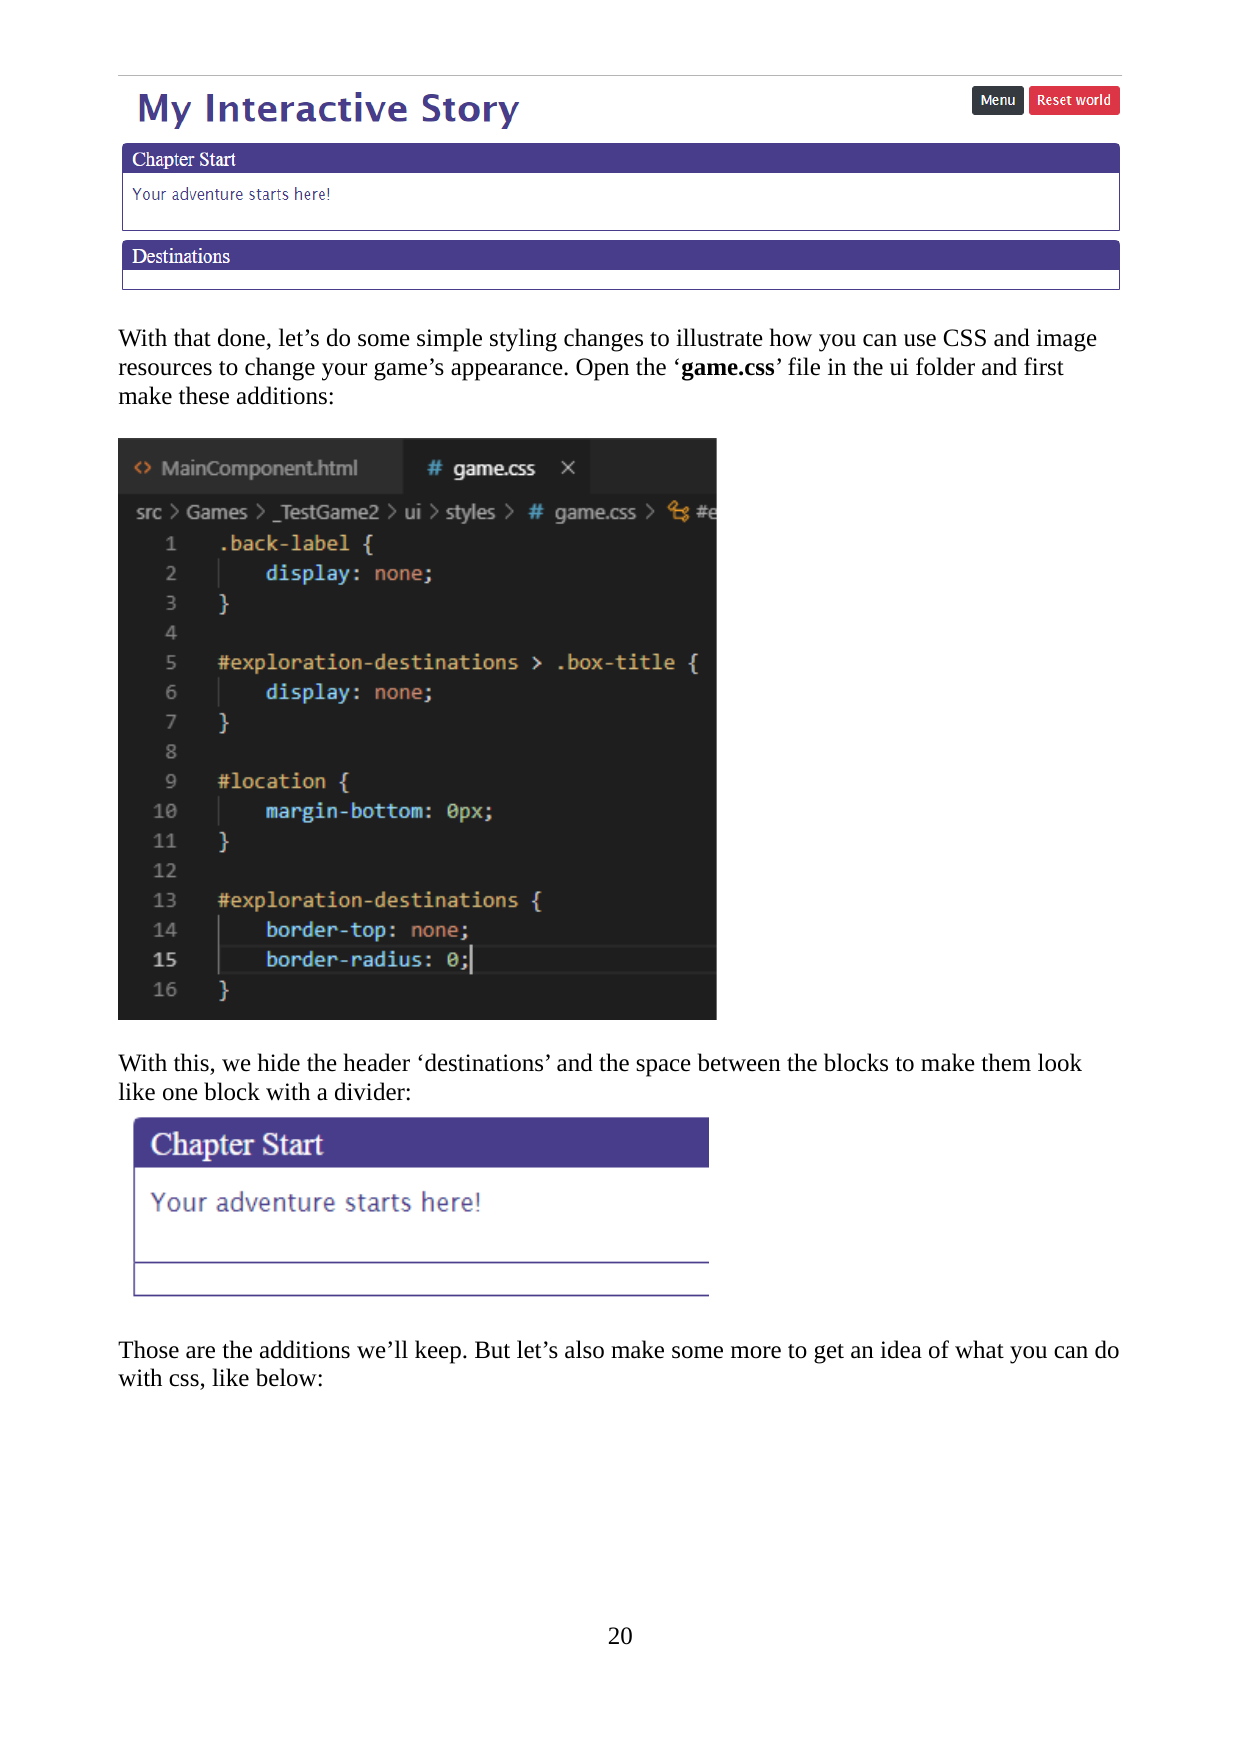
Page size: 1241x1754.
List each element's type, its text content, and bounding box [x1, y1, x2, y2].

text With this, we hide the header ‘destinations’ and the space between the blocks to make them look like one block with a divider: [118, 1048, 1122, 1106]
text With that done, let’s do some simple styling changes to illustrate how you can use CSS and image resources to change your game’s appearance. Open the ‘game.css’ file in the ui folder and first make these additions: [118, 323, 1122, 410]
text Those are the additions we’ll keep. But let’s also make some more to get an idea of what you can do with css, like below: [118, 1335, 1122, 1392]
